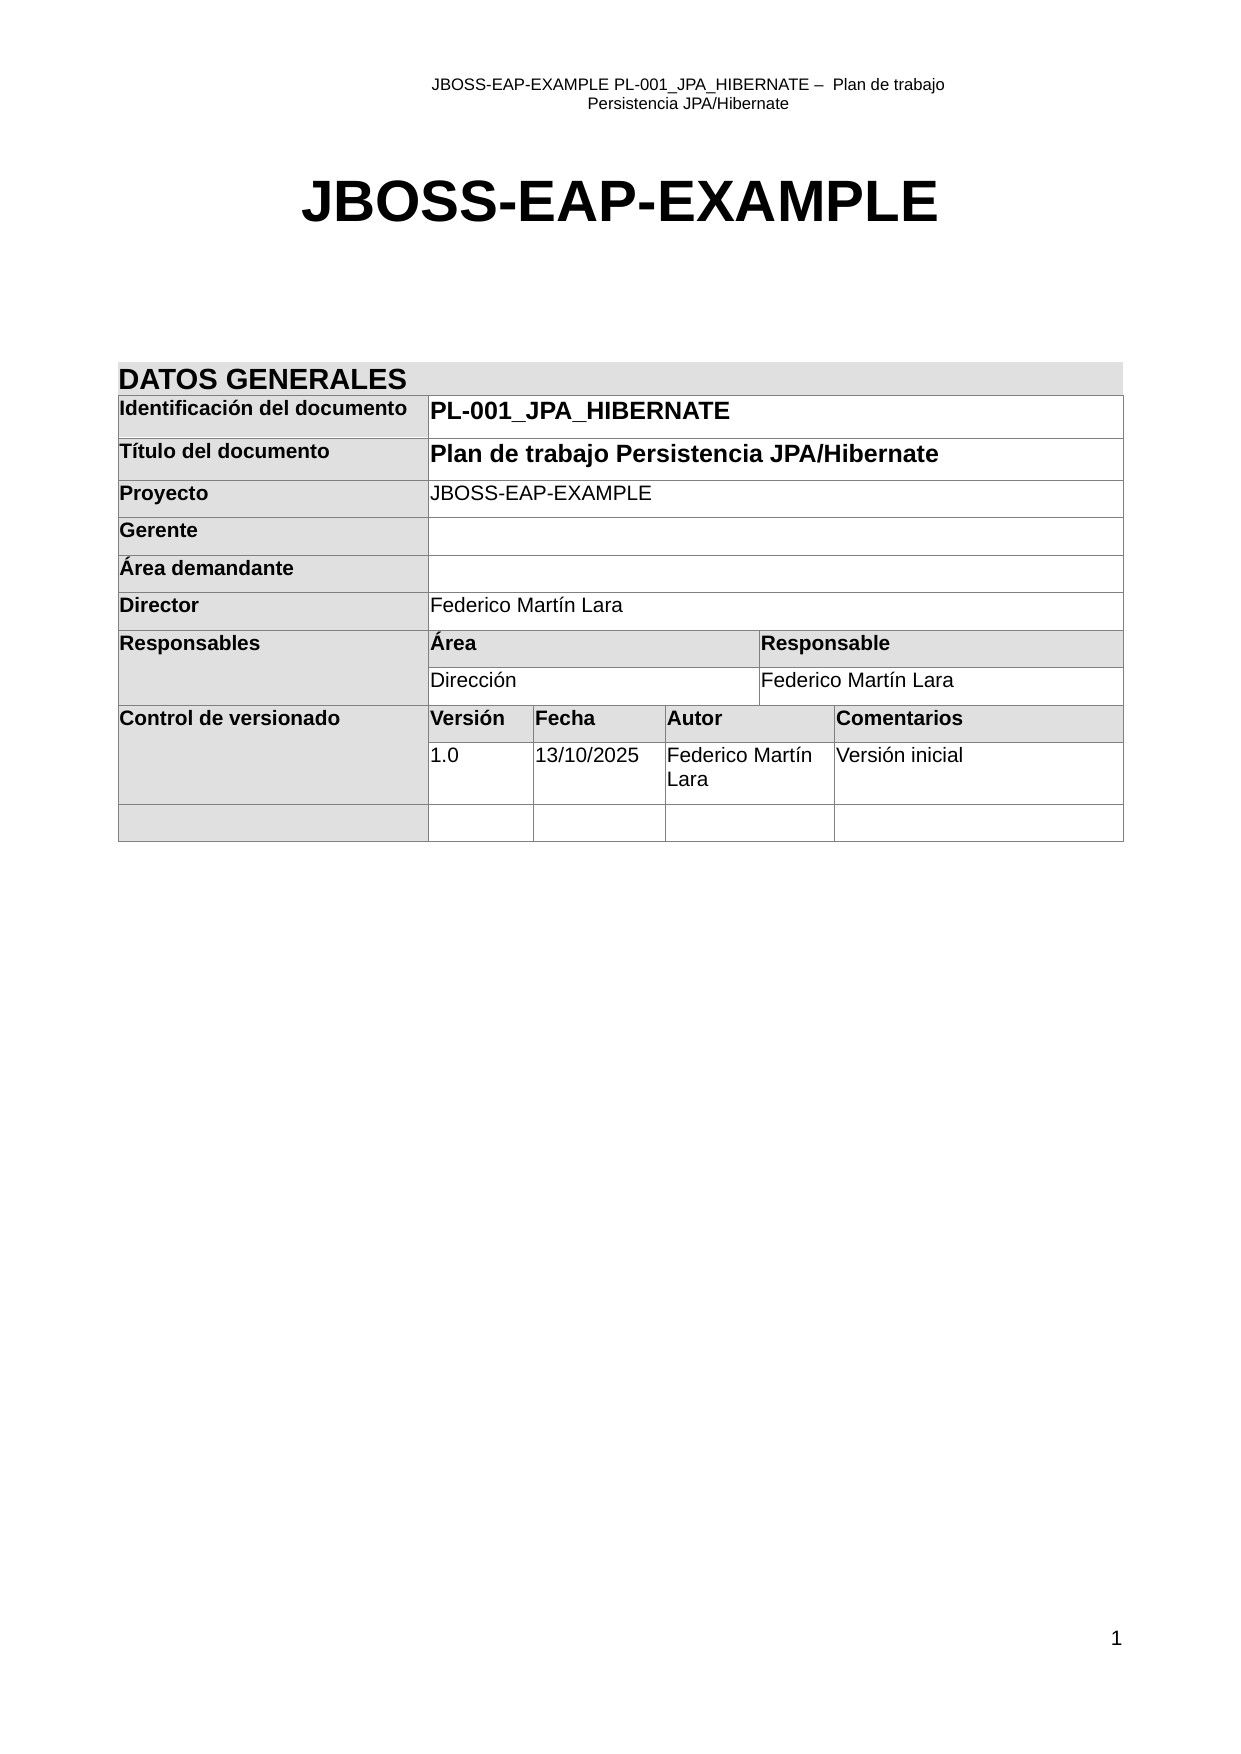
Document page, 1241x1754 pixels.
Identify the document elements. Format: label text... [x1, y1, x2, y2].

table_cell Director [119, 593, 428, 630]
table_cell 1.0 [429, 743, 533, 804]
table_cell Área demandante [119, 556, 428, 592]
table_cell Título del documento [119, 439, 428, 480]
table_cell [666, 805, 834, 841]
table_cell Autor [666, 706, 834, 742]
table_cell Fecha [534, 706, 665, 742]
table_cell Plan de trabajo Persistencia JPA/Hibernate [429, 439, 1123, 480]
table_cell Federico Martín Lara [666, 743, 834, 804]
table_cell [429, 805, 533, 841]
table_cell 13/10/2025 [534, 743, 665, 804]
table_header DATOS GENERALES [118, 362, 1123, 395]
table_cell Versión [429, 706, 533, 742]
table_cell Área [429, 631, 759, 667]
table_cell [429, 556, 1123, 592]
table_cell [835, 805, 1123, 841]
table_cell [119, 805, 428, 841]
table_cell JBOSS-EAP-EXAMPLE [429, 481, 1123, 517]
table_cell Federico Martín Lara [429, 593, 1123, 630]
table_cell PL-001_JPA_HIBERNATE [429, 396, 1123, 437]
table_cell [534, 805, 665, 841]
table_cell Responsable [760, 631, 1123, 667]
text JBOSS-EAP-EXAMPLE [118, 167, 1122, 234]
table_cell Proyecto [119, 481, 428, 517]
table_cell Identificación del documento [119, 396, 428, 437]
table_cell Comentarios [835, 706, 1123, 742]
table_cell Control de versionado [119, 706, 428, 804]
table_cell [429, 518, 1123, 555]
table_cell Responsables [119, 631, 428, 705]
table_cell Dirección [429, 668, 759, 705]
table_cell Gerente [119, 518, 428, 555]
table_cell Versión inicial [835, 743, 1123, 804]
table_cell Federico Martín Lara [760, 668, 1123, 705]
